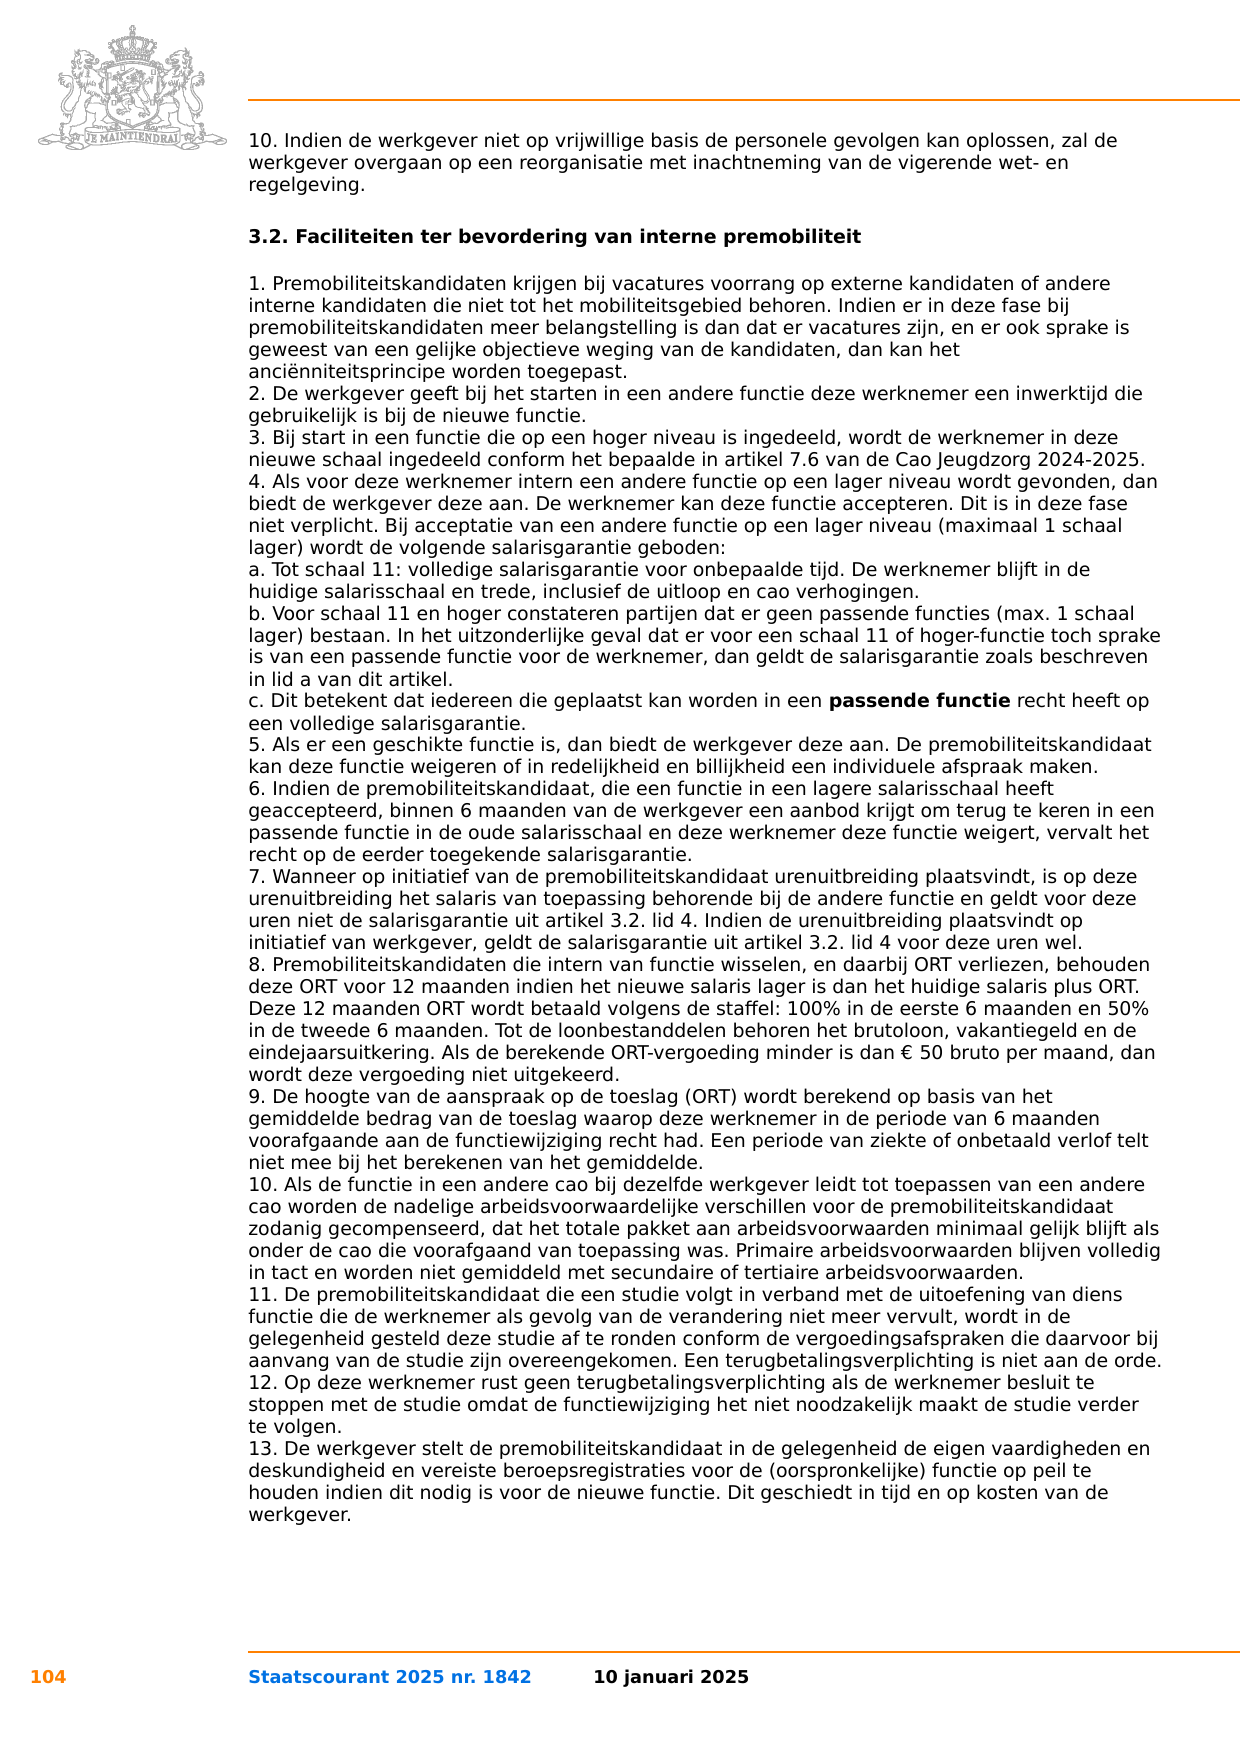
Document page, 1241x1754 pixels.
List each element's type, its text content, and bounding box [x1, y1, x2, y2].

text 6. Indien de premobiliteitskandidaat, die een functie in een lagere salarisschaal heeft geaccepteerd, binnen 6 maanden van de werkgever een aanbod krijgt om terug te keren in een passende functie in de oude salarisschaal en deze werknemer deze functie weigert, vervalt het recht op de eerder toegekende salarisgarantie. [248, 778, 1163, 866]
text 9. De hoogte van de aanspraak op de toeslag (ORT) wordt berekend op basis van het gemiddelde bedrag van de toeslag waarop deze werknemer in de periode van 6 maanden voorafgaande aan de functiewijziging recht had. Een periode van ziekte of onbetaald verlof telt niet mee bij het berekenen van het gemiddelde. [248, 1086, 1163, 1174]
text 11. De premobiliteitskandidaat die een studie volgt in verband met de uitoefening van diens functie die de werknemer als gevolg van de verandering niet meer vervult, wordt in de gelegenheid gesteld deze studie af te ronden conform de vergoedingsafspraken die daarvoor bij aanvang van de studie zijn overeengekomen. Een terugbetalingsverplichting is niet aan de orde. [248, 1284, 1163, 1372]
text a. Tot schaal 11: volledige salarisgarantie voor onbepaalde tijd. De werknemer blijft in de huidige salarisschaal en trede, inclusief de uitloop en cao verhogingen. [248, 558, 1163, 602]
text b. Voor schaal 11 en hoger constateren partijen dat er geen passende functies (max. 1 schaal lager) bestaan. In het uitzonderlijke geval dat er voor een schaal 11 of hoger-functie toch sprake is van een passende functie voor de werknemer, dan geldt de salarisgarantie zoals beschreven in lid a van dit artikel. [248, 602, 1163, 690]
text 1. Premobiliteitskandidaten krijgen bij vacatures voorrang op externe kandidaten of andere interne kandidaten die niet tot het mobiliteitsgebied behoren. Indien er in deze fase bij premobiliteitskandidaten meer belangstelling is dan dat er vacatures zijn, en er ook sprake is geweest van een gelijke objectieve weging van de kandidaten, dan kan het anciënniteitsprincipe worden toegepast. [248, 273, 1163, 383]
text 12. Op deze werknemer rust geen terugbetalingsverplichting als de werknemer besluit te stoppen met de studie omdat de functiewijziging het niet noodzakelijk maakt de studie verder te volgen. [248, 1372, 1163, 1438]
picture [38, 25, 227, 150]
text 7. Wanneer op initiatief van de premobiliteitskandidaat urenuitbreiding plaatsvindt, is op deze urenuitbreiding het salaris van toepassing behorende bij de andere functie en geldt voor deze uren niet de salarisgarantie uit artikel 3.2. lid 4. Indien de urenuitbreiding plaatsvindt op initiatief van werkgever, geldt de salarisgarantie uit artikel 3.2. lid 4 voor deze uren wel. [248, 866, 1163, 954]
text 8. Premobiliteitskandidaten die intern van functie wisselen, en daarbij ORT verliezen, behouden deze ORT voor 12 maanden indien het nieuwe salaris lager is dan het huidige salaris plus ORT. Deze 12 maanden ORT wordt betaald volgens de staffel: 100% in de eerste 6 maanden en 50% in de tweede 6 maanden. Tot de loonbestanddelen behoren het brutoloon, vakantiegeld en de eindejaarsuitkering. Als de berekende ORT-vergoeding minder is dan € 50 bruto per maand, dan wordt deze vergoeding niet uitgekeerd. [248, 954, 1163, 1086]
text 3. Bij start in een functie die op een hoger niveau is ingedeeld, wordt de werknemer in deze nieuwe schaal ingedeeld conform het bepaalde in artikel 7.6 van de Cao Jeugdzorg 2024-2025. [248, 427, 1163, 471]
text 10. Indien de werkgever niet op vrijwillige basis de personele gevolgen kan oplossen, zal de werkgever overgaan op een reorganisatie met inachtneming van de vigerende wet- en regelgeving. [248, 130, 1163, 196]
text 10. Als de functie in een andere cao bij dezelfde werkgever leidt tot toepassen van een andere cao worden de nadelige arbeidsvoorwaardelijke verschillen voor de premobiliteitskandidaat zodanig gecompenseerd, dat het totale pakket aan arbeidsvoorwaarden minimaal gelijk blijft als onder de cao die voorafgaand van toepassing was. Primaire arbeidsvoorwaarden blijven volledig in tact en worden niet gemiddeld met secundaire of tertiaire arbeidsvoorwaarden. [248, 1174, 1163, 1284]
text 4. Als voor deze werknemer intern een andere functie op een lager niveau wordt gevonden, dan biedt de werkgever deze aan. De werknemer kan deze functie accepteren. Dit is in deze fase niet verplicht. Bij acceptatie van een andere functie op een lager niveau (maximaal 1 schaal lager) wordt de volgende salarisgarantie geboden: [248, 471, 1163, 558]
text 2. De werkgever geeft bij het starten in een andere functie deze werknemer een inwerktijd die gebruikelijk is bij de nieuwe functie. [248, 383, 1163, 427]
text 5. Als er een geschikte functie is, dan biedt de werkgever deze aan. De premobiliteitskandidaat kan deze functie weigeren of in redelijkheid en billijkheid een individuele afspraak maken. [248, 734, 1163, 778]
subtitle 3.2. Faciliteiten ter bevordering van interne premobiliteit [248, 226, 1163, 248]
text c. Dit betekent dat iedereen die geplaatst kan worden in een passende functie recht heeft op een volledige salarisgarantie. [248, 690, 1163, 734]
text 13. De werkgever stelt de premobiliteitskandidaat in de gelegenheid de eigen vaardigheden en deskundigheid en vereiste beroepsregistraties voor de (oorspronkelijke) functie op peil te houden indien dit nodig is voor de nieuwe functie. Dit geschiedt in tijd en op kosten van de werkgever. [248, 1438, 1163, 1526]
